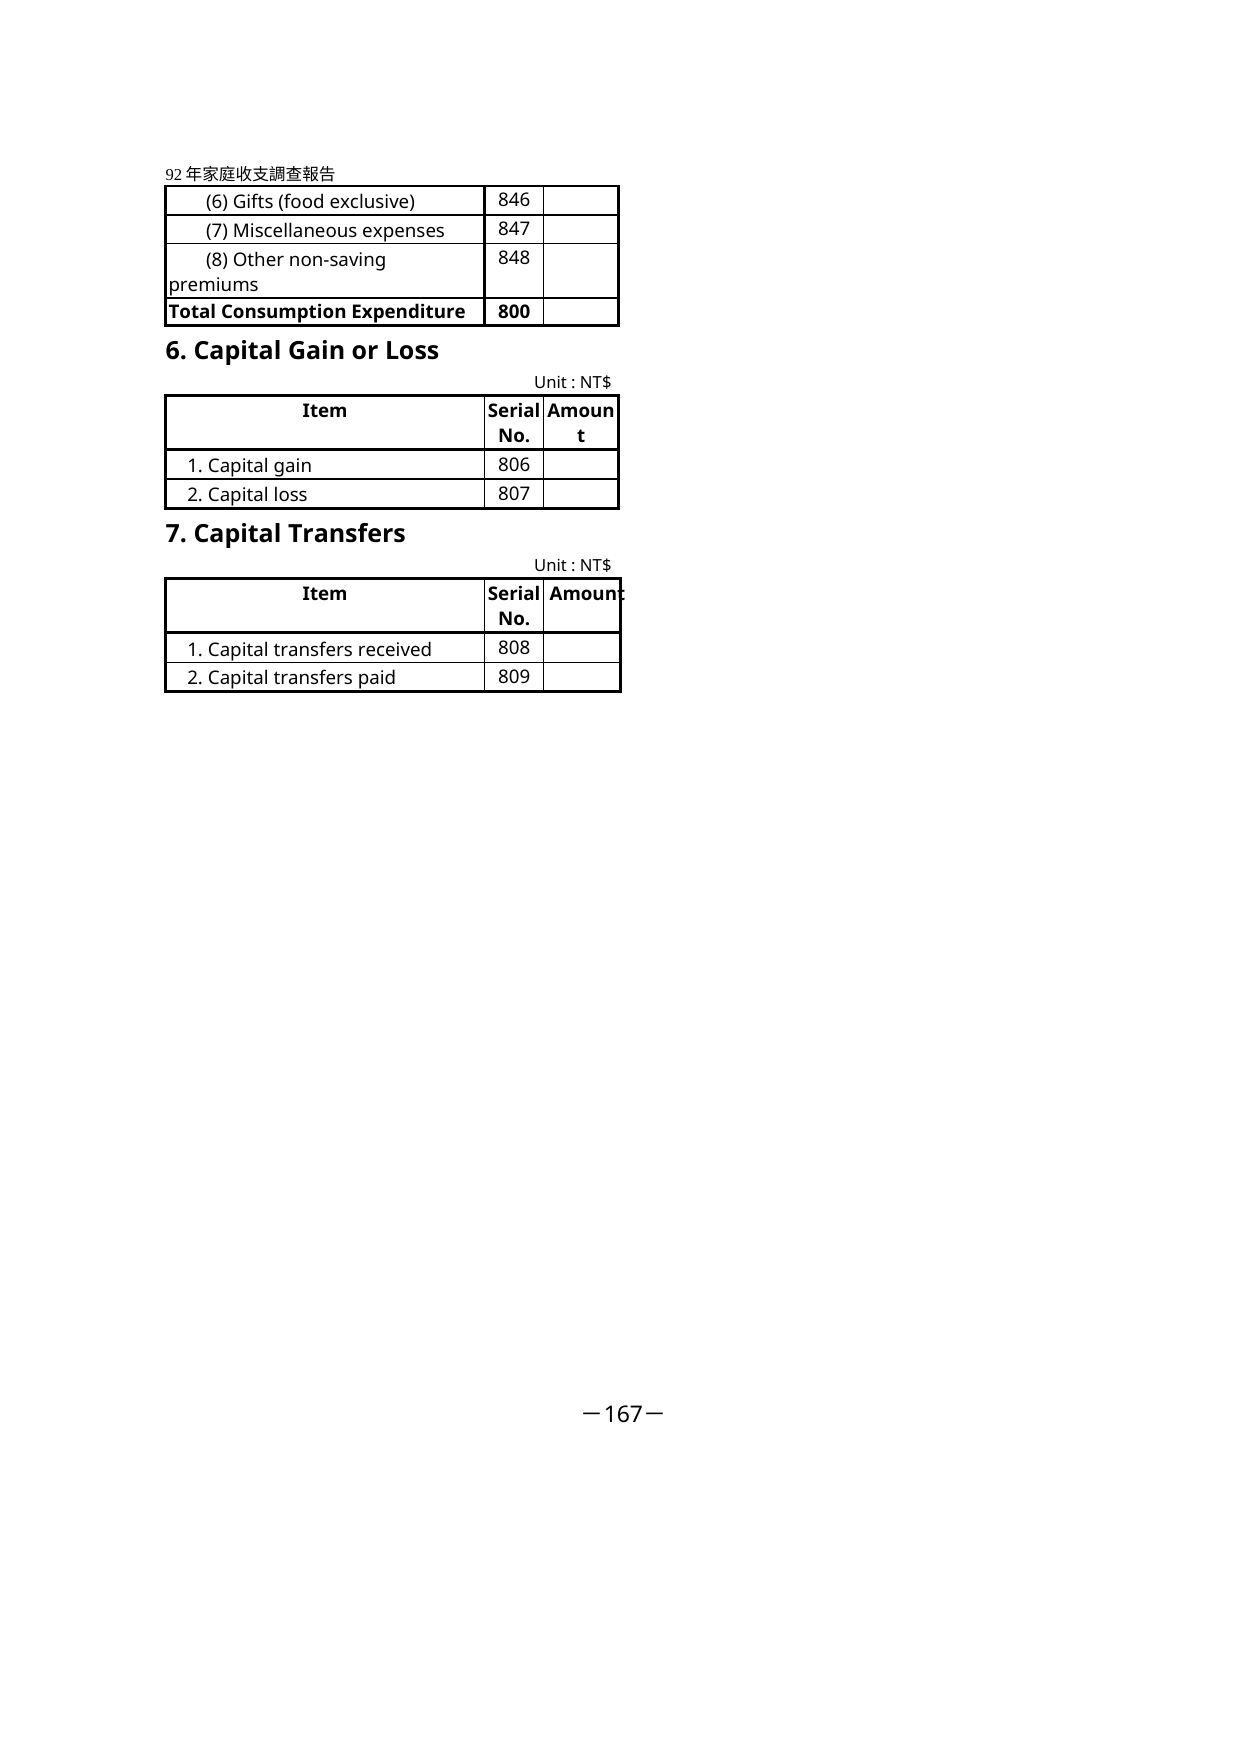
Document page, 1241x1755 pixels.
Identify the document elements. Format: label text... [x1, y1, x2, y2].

table_cell 2. Capital transfers paid [167, 663, 484, 690]
table_cell 800 [486, 299, 543, 324]
table_cell 808 [485, 634, 543, 661]
table_header Item [167, 580, 484, 631]
table_cell 807 [485, 480, 543, 507]
table_cell (6) Gifts (food exclusive) [167, 187, 483, 214]
table_header Item [167, 397, 484, 448]
table_cell 846 [486, 187, 543, 214]
table_header Amount [544, 397, 617, 448]
table_header Serial No. [485, 580, 543, 631]
text 7. Capital Transfers [165, 523, 611, 548]
table_cell [544, 663, 619, 690]
table_cell 2. Capital loss [167, 480, 484, 507]
text 6. Capital Gain or Loss [165, 340, 611, 365]
table_cell 1. Capital gain [167, 451, 484, 478]
table_cell [544, 187, 617, 214]
table_cell 806 [485, 451, 543, 478]
table_cell Total Consumption Expenditure [167, 299, 483, 324]
table_cell (8) Other non-saving premiums [167, 244, 483, 297]
table_cell (7) Miscellaneous expenses [167, 216, 483, 243]
table_cell 1. Capital transfers received [167, 634, 484, 661]
table_cell [544, 634, 619, 661]
text Unit : NT$ [165, 369, 611, 394]
table_cell [544, 480, 617, 507]
table_cell [544, 244, 617, 297]
table_cell 847 [486, 216, 543, 243]
table_header Amount [544, 580, 619, 631]
table_cell [544, 451, 617, 478]
table_cell [544, 216, 617, 243]
table_cell 809 [485, 663, 543, 690]
table_cell 848 [486, 244, 543, 297]
table_header Serial No. [485, 397, 543, 448]
text Unit : NT$ [165, 552, 611, 577]
table_cell [544, 299, 617, 324]
